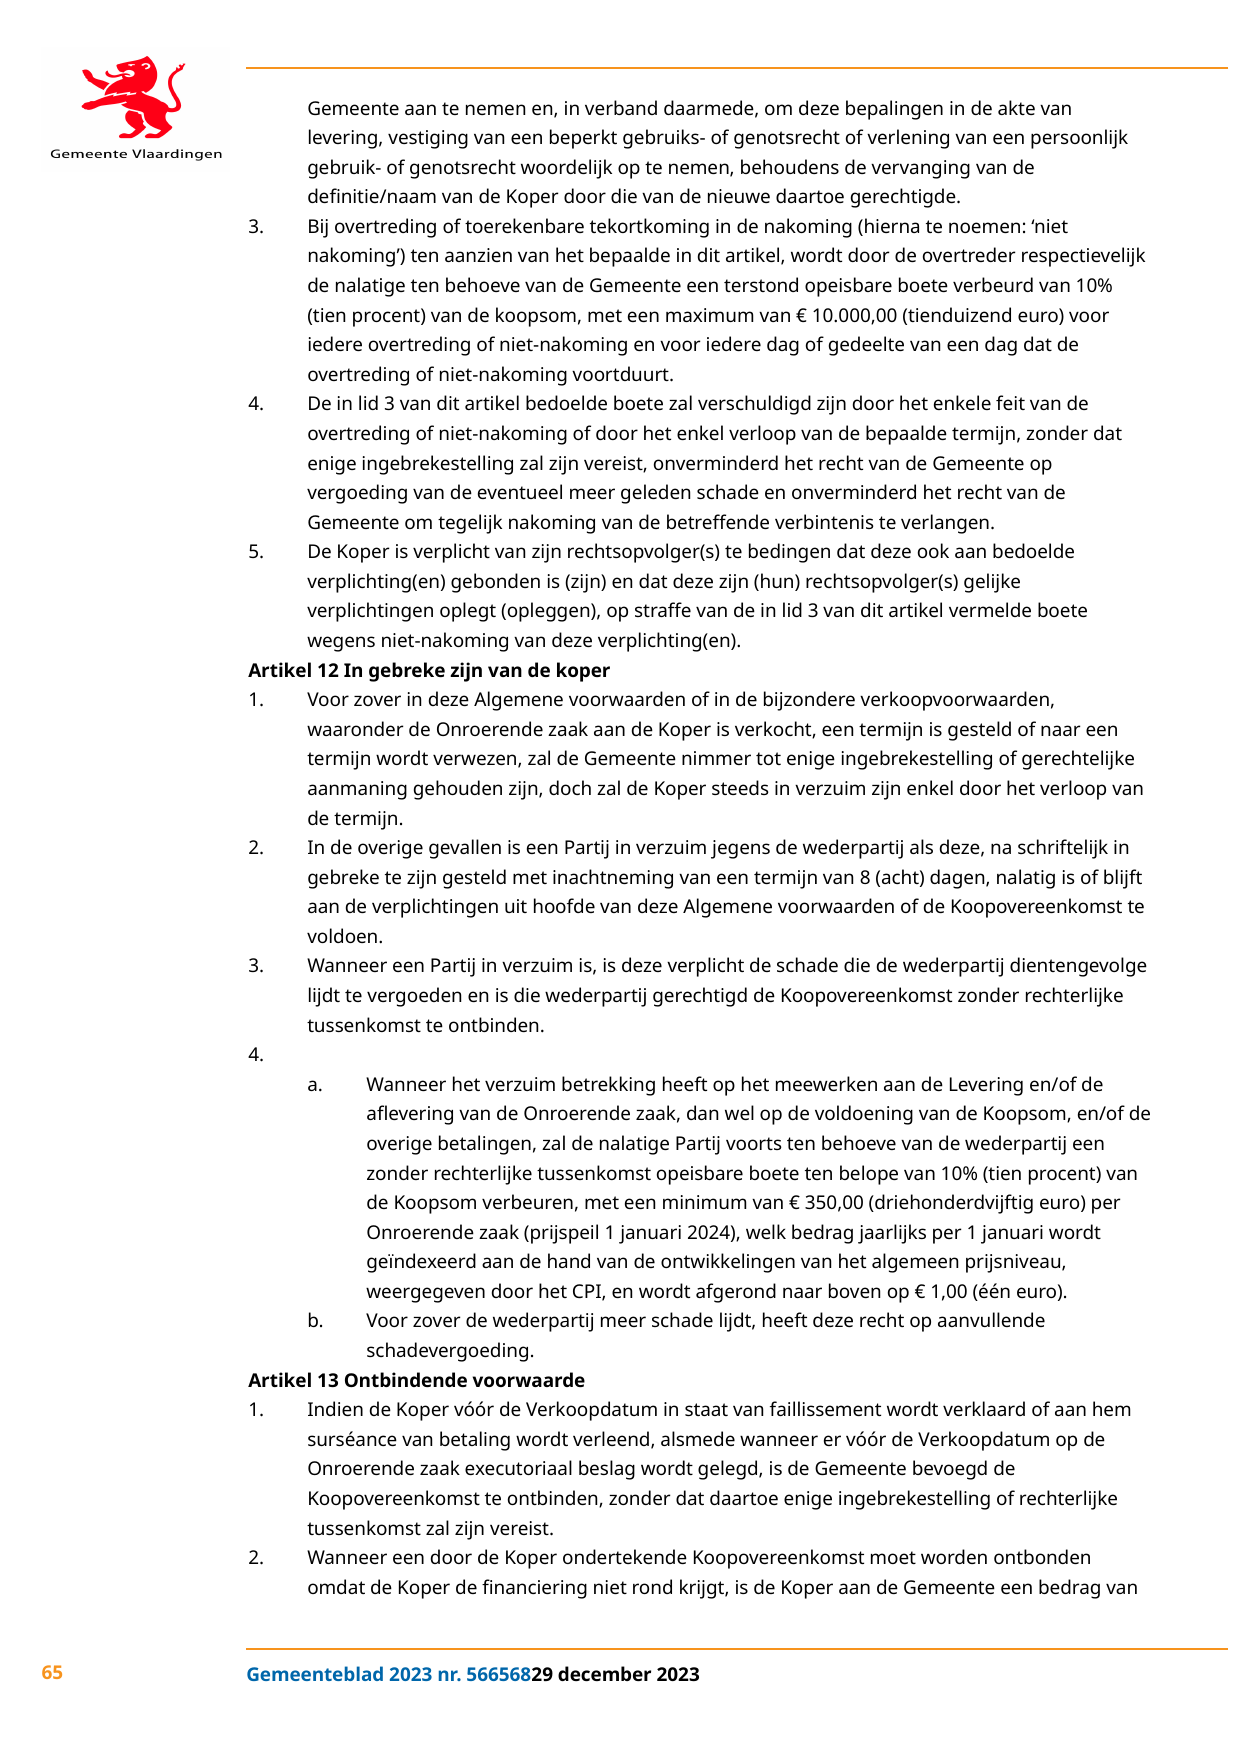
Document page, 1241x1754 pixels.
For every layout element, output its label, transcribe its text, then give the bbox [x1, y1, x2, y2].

text Artikel 13 Ontbindende voorwaarde [248, 1367, 1152, 1393]
list De Koper is verplicht van zijn rechtsopvolger(s) te bedingen dat deze ook aan bedoelde verplichting(en) gebonden is (zijn) en dat deze zijn (hun) rechtsopvolger(s) gelijke verplichtingen oplegt (opleggen), op straffe van de in lid 3 van dit artikel vermelde boete wegens niet-nakoming van deze verplichting(en). [248, 538, 1152, 653]
list Voor zover de wederpartij meer schade lijdt, heeft deze recht op aanvullende schadevergoeding. [307, 1308, 1152, 1363]
list Gemeente aan te nemen en, in verband daarmede, om deze bepalingen in de akte van levering, vestiging van een beperkt gebruiks- of genotsrecht of verlening van een persoonlijk gebruik- of genotsrecht woordelijk op te nemen, behoudens de vervanging van de definitie/naam van de Koper door die van de nieuwe daartoe gerechtigde. [248, 95, 1152, 209]
text Artikel 12 In gebreke zijn van de koper [248, 657, 1152, 683]
list In de overige gevallen is een Partij in verzuim jegens de wederpartij als deze, na schriftelijk in gebreke te zijn gesteld met inachtneming van een termijn van 8 (acht) dagen, nalatig is of blijft aan de verplichtingen uit hoofde van deze Algemene voorwaarden of de Koopovereenkomst te voldoen. [248, 834, 1152, 949]
list De in lid 3 van dit artikel bedoelde boete zal verschuldigd zijn door het enkele feit van de overtreding of niet-nakoming of door het enkel verloop van de bepaalde termijn, zonder dat enige ingebrekestelling zal zijn vereist, onverminderd het recht van de Gemeente op vergoeding van de eventueel meer geleden schade en onverminderd het recht van de Gemeente om tegelijk nakoming van de betreffende verbintenis te verlangen. [248, 391, 1152, 535]
list Wanneer een Partij in verzuim is, is deze verplicht de schade die de wederpartij dientengevolge lijdt te vergoeden en is die wederpartij gerechtigd de Koopovereenkomst zonder rechterlijke tussenkomst te ontbinden. [248, 953, 1152, 1038]
list Indien de Koper vóór de Verkoopdatum in staat van faillissement wordt verklaard of aan hem surséance van betaling wordt verleend, alsmede wanneer er vóór de Verkoopdatum op de Onroerende zaak executoriaal beslag wordt gelegd, is de Gemeente bevoegd de Koopovereenkomst te ontbinden, zonder dat daartoe enige ingebrekestelling of rechterlijke tussenkomst zal zijn vereist. [248, 1396, 1152, 1541]
list Wanneer het verzuim betrekking heeft op het meewerken aan de Levering en/of de aflevering van de Onroerende zaak, dan wel op de voldoening van de Koopsom, en/of de overige betalingen, zal de nalatige Partij voorts ten behoeve van de wederpartij een zonder rechterlijke tussenkomst opeisbare boete ten belope van 10% (tien procent) van de Koopsom verbeuren, met een minimum van € 350,00 (driehonderdvijftig euro) per Onroerende zaak (prijspeil 1 januari 2024), welk bedrag jaarlijks per 1 januari wordt geïndexeerd aan de hand van de ontwikkelingen van het algemeen prijsniveau, weergegeven door het CPI, en wordt afgerond naar boven op € 1,00 (één euro). [307, 1071, 1152, 1304]
list Wanneer een door de Koper ondertekende Koopovereenkomst moet worden ontbonden omdat de Koper de financiering niet rond krijgt, is de Koper aan de Gemeente een bedrag van [248, 1544, 1152, 1600]
picture [41, 47, 231, 172]
list Bij overtreding of toerekenbare tekortkoming in de nakoming (hierna te noemen: ‘niet nakoming’) ten aanzien van het bepaalde in dit artikel, wordt door de overtreder respectievelijk de nalatige ten behoeve van de Gemeente een terstond opeisbare boete verbeurd van 10% (tien procent) van de koopsom, met een maximum van € 10.000,00 (tienduizend euro) voor iedere overtreding of niet-nakoming en voor iedere dag of gedeelte van een dag dat de overtreding of niet-nakoming voortduurt. [248, 213, 1152, 387]
list Voor zover in deze Algemene voorwaarden of in de bijzondere verkoopvoorwaarden, waaronder de Onroerende zaak aan de Koper is verkocht, een termijn is gesteld of naar een termijn wordt verwezen, zal de Gemeente nimmer tot enige ingebrekestelling of gerechtelijke aanmaning gehouden zijn, doch zal de Koper steeds in verzuim zijn enkel door het verloop van de termijn. [248, 686, 1152, 831]
